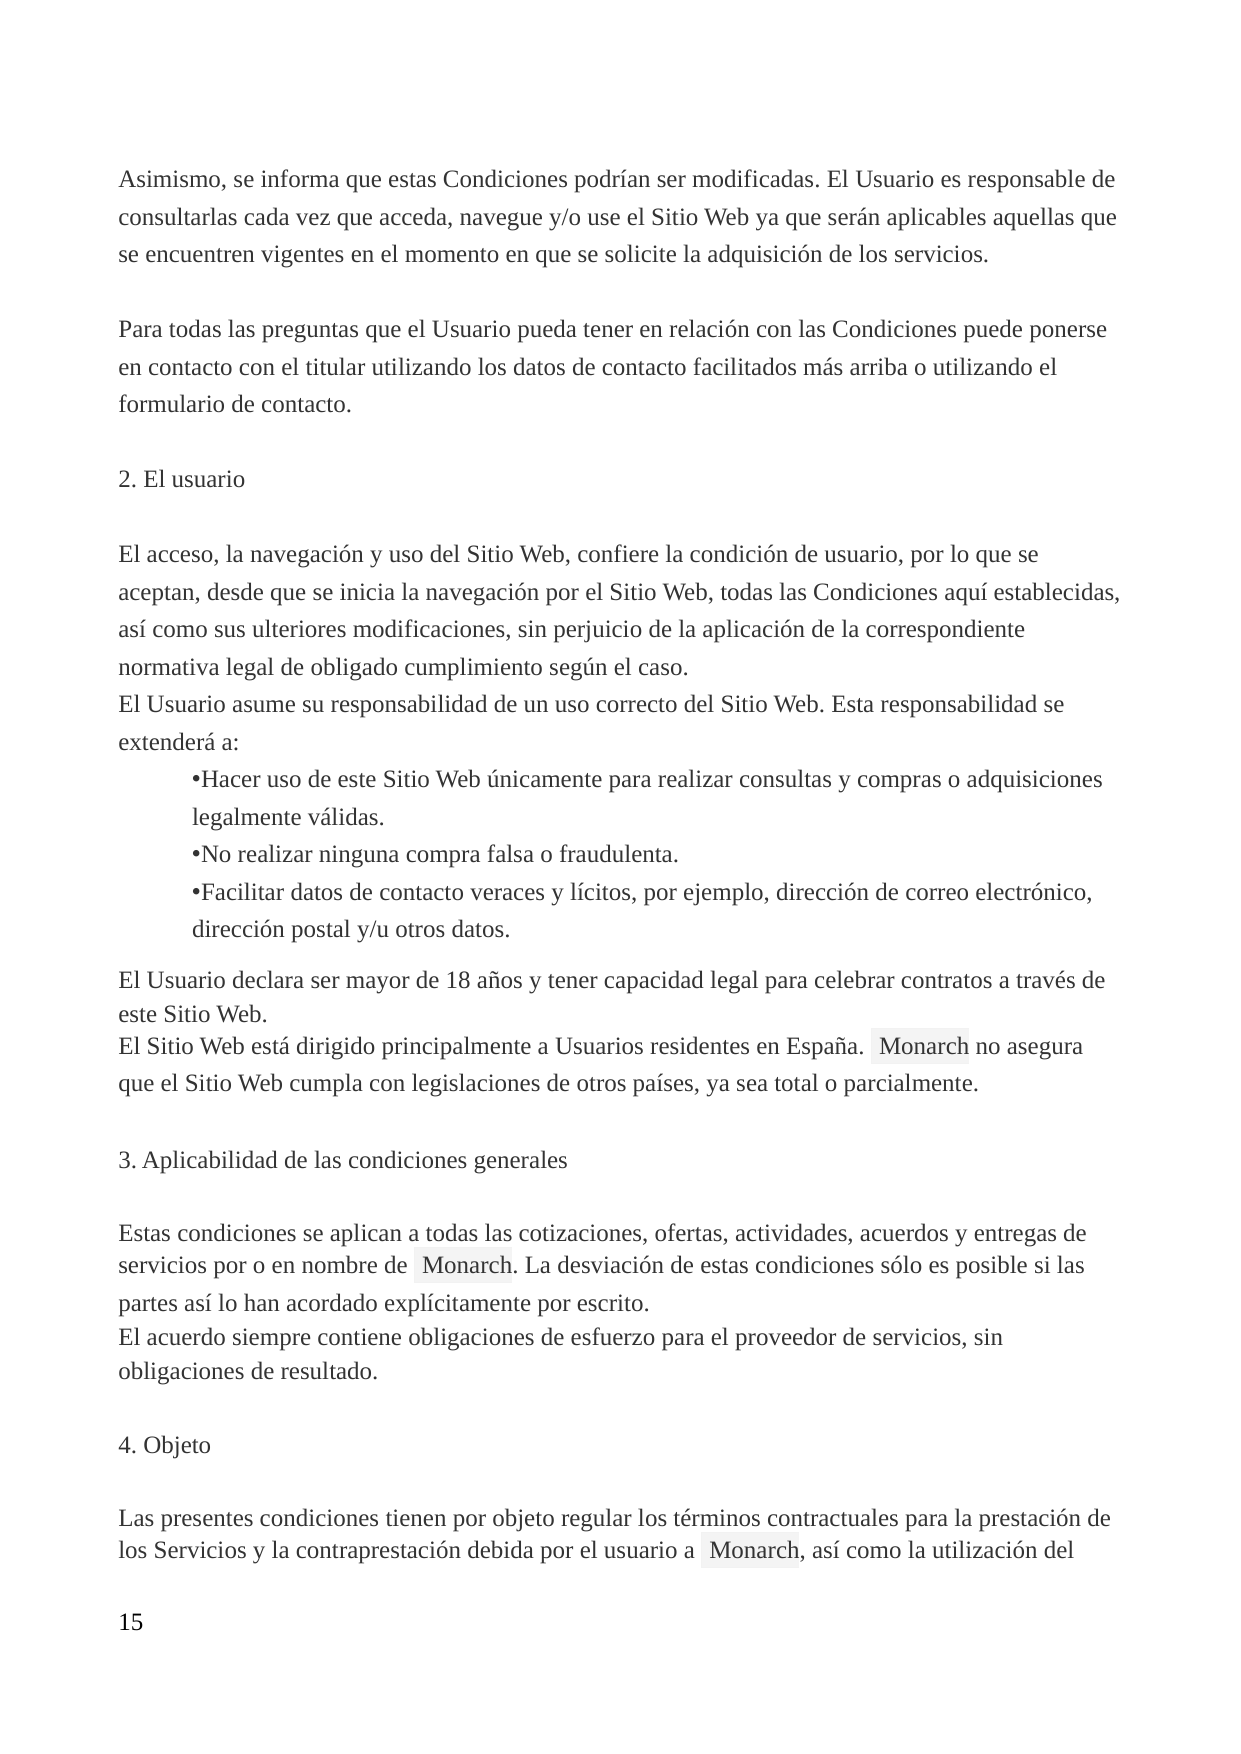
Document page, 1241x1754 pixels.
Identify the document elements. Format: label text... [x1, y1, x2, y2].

text Asimismo, se informa que estas Condiciones podrían ser modificadas. El Usuario es responsable de consultarlas cada vez que acceda, navegue y/o use el Sitio Web ya que serán aplicables aquellas que se encuentren vigentes en el momento en que se solicite la adquisición de los servicios. [118, 118, 1122, 268]
text 3. Aplicabilidad de las condiciones generales [118, 1136, 1122, 1174]
list No realizar ninguna compra falsa o fraudulenta. [118, 831, 1122, 868]
list Hacer uso de este Sitio Web únicamente para realizar consultas y compras o adquisiciones legalmente válidas. [118, 756, 1122, 831]
text El Usuario declara ser mayor de 18 años y tener capacidad legal para celebrar contratos a través de este Sitio Web. El Sitio Web está dirigido principalmente a Usuarios residentes en España. Monarch no asegura que el Sitio Web cumpla con legislaciones de otros países, ya sea total o parcialmente. [118, 959, 1122, 1097]
text El acceso, la navegación y uso del Sitio Web, confiere la condición de usuario, por lo que se aceptan, desde que se inicia la navegación por el Sitio Web, todas las Condiciones aquí establecidas, así como sus ulteriores modificaciones, sin perjuicio de la aplicación de la correspondiente normativa legal de obligado cumplimiento según el caso. El Usuario asume su responsabilidad de un uso correcto del Sitio Web. Esta responsabilidad se extenderá a: [118, 493, 1122, 756]
text Las presentes condiciones tienen por objeto regular los términos contractuales para la prestación de los Servicios y la contraprestación debida por el usuario a Monarch, así como la utilización del [118, 1498, 1122, 1567]
text 4. Objeto [118, 1421, 1122, 1458]
text 2. El usuario [118, 418, 1122, 493]
text Para todas las preguntas que el Usuario pueda tener en relación con las Condiciones puede ponerse en contacto con el titular utilizando los datos de contacto facilitados más arriba o utilizando el formulario de contacto. [118, 306, 1122, 418]
text Estas condiciones se aplican a todas las cotizaciones, ofertas, actividades, acuerdos y entregas de servicios por o en nombre de Monarch. La desviación de estas condiciones sólo es posible si las partes así lo han acordado explícitamente por escrito. El acuerdo siempre contiene obligaciones de esfuerzo para el proveedor de servicios, sin obligaciones de resultado. [118, 1213, 1122, 1419]
list Facilitar datos de contacto veraces y lícitos, por ejemplo, dirección de correo electrónico, dirección postal y/u otros datos. [118, 868, 1122, 943]
